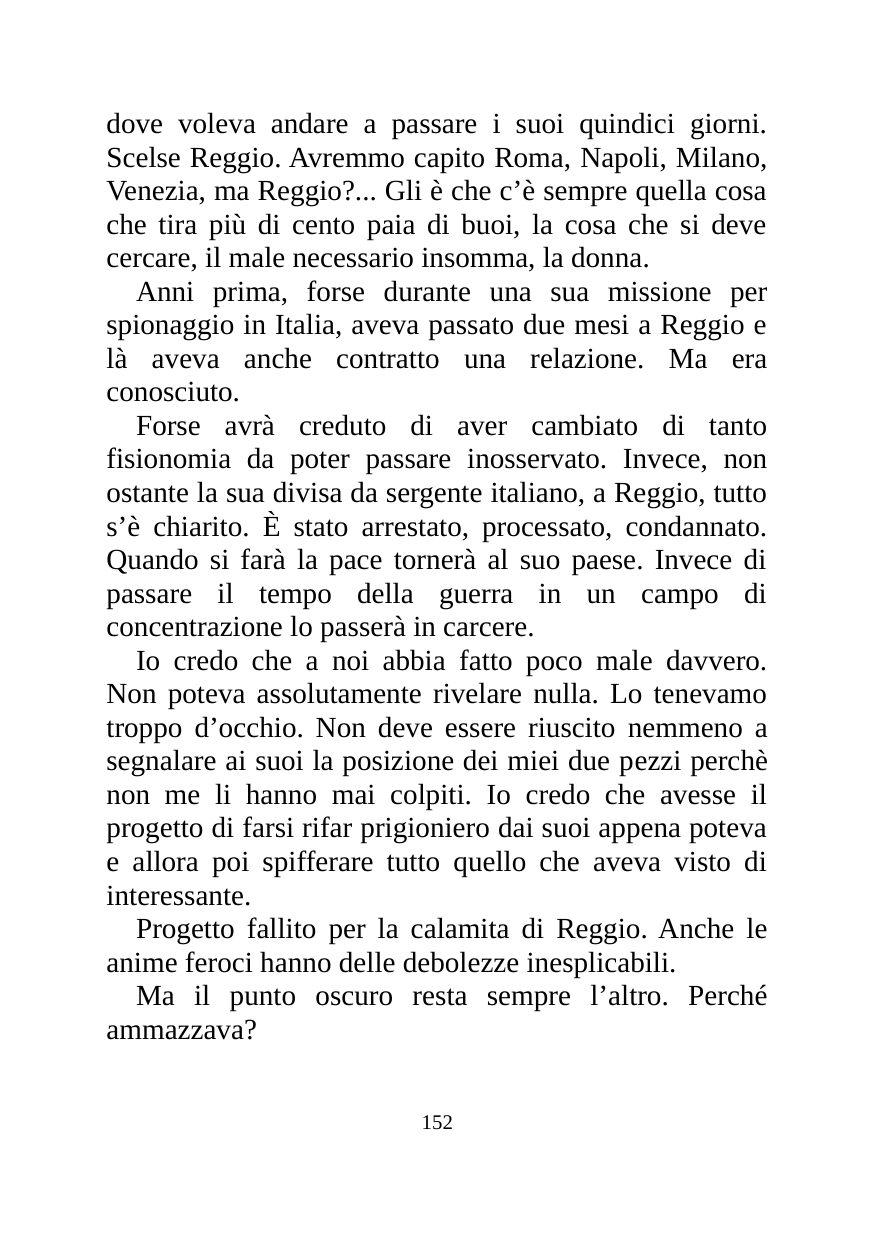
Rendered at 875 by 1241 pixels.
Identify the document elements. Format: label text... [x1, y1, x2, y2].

text Anni prima, forse durante una sua missione per spionaggio in Italia, aveva passato due mesi a Reggio e là aveva anche contratto una relazione. Ma era conosciuto. [106, 274, 768, 408]
text Progetto fallito per la calamita di Reggio. Anche le anime feroci hanno delle debolezze inesplicabili. [106, 911, 768, 978]
text Forse avrà creduto di aver cambiato di tanto fisionomia da poter passare inosservato. Invece, non ostante la sua divisa da sergente italiano, a Reggio, tutto s’è chiarito. È stato arrestato, processato, condannato. Quando si farà la pace tornerà al suo paese. Invece di passare il tempo della guerra in un campo di concentrazione lo passerà in carcere. [106, 408, 768, 643]
text Io credo che a noi abbia fatto poco male davvero. Non poteva assolutamente rivelare nulla. Lo tenevamo troppo d’occhio. Non deve essere riuscito nemmeno a segnalare ai suoi la posizione dei miei due pezzi perchè non me li hanno mai colpiti. Io credo che avesse il progetto di farsi rifar prigioniero dai suoi appena poteva e allora poi spifferare tutto quello che aveva visto di interessante. [106, 643, 768, 911]
text Ma il punto oscuro resta sempre l’altro. Perché ammazzava? [106, 978, 768, 1045]
text dove voleva andare a passare i suoi quindici giorni. Scelse Reggio. Avremmo capito Roma, Napoli, Milano, Venezia, ma Reggio?... Gli è che c’è sempre quella cosa che tira più di cento paia di buoi, la cosa che si deve cercare, il male necessario insomma, la donna. [106, 106, 768, 274]
